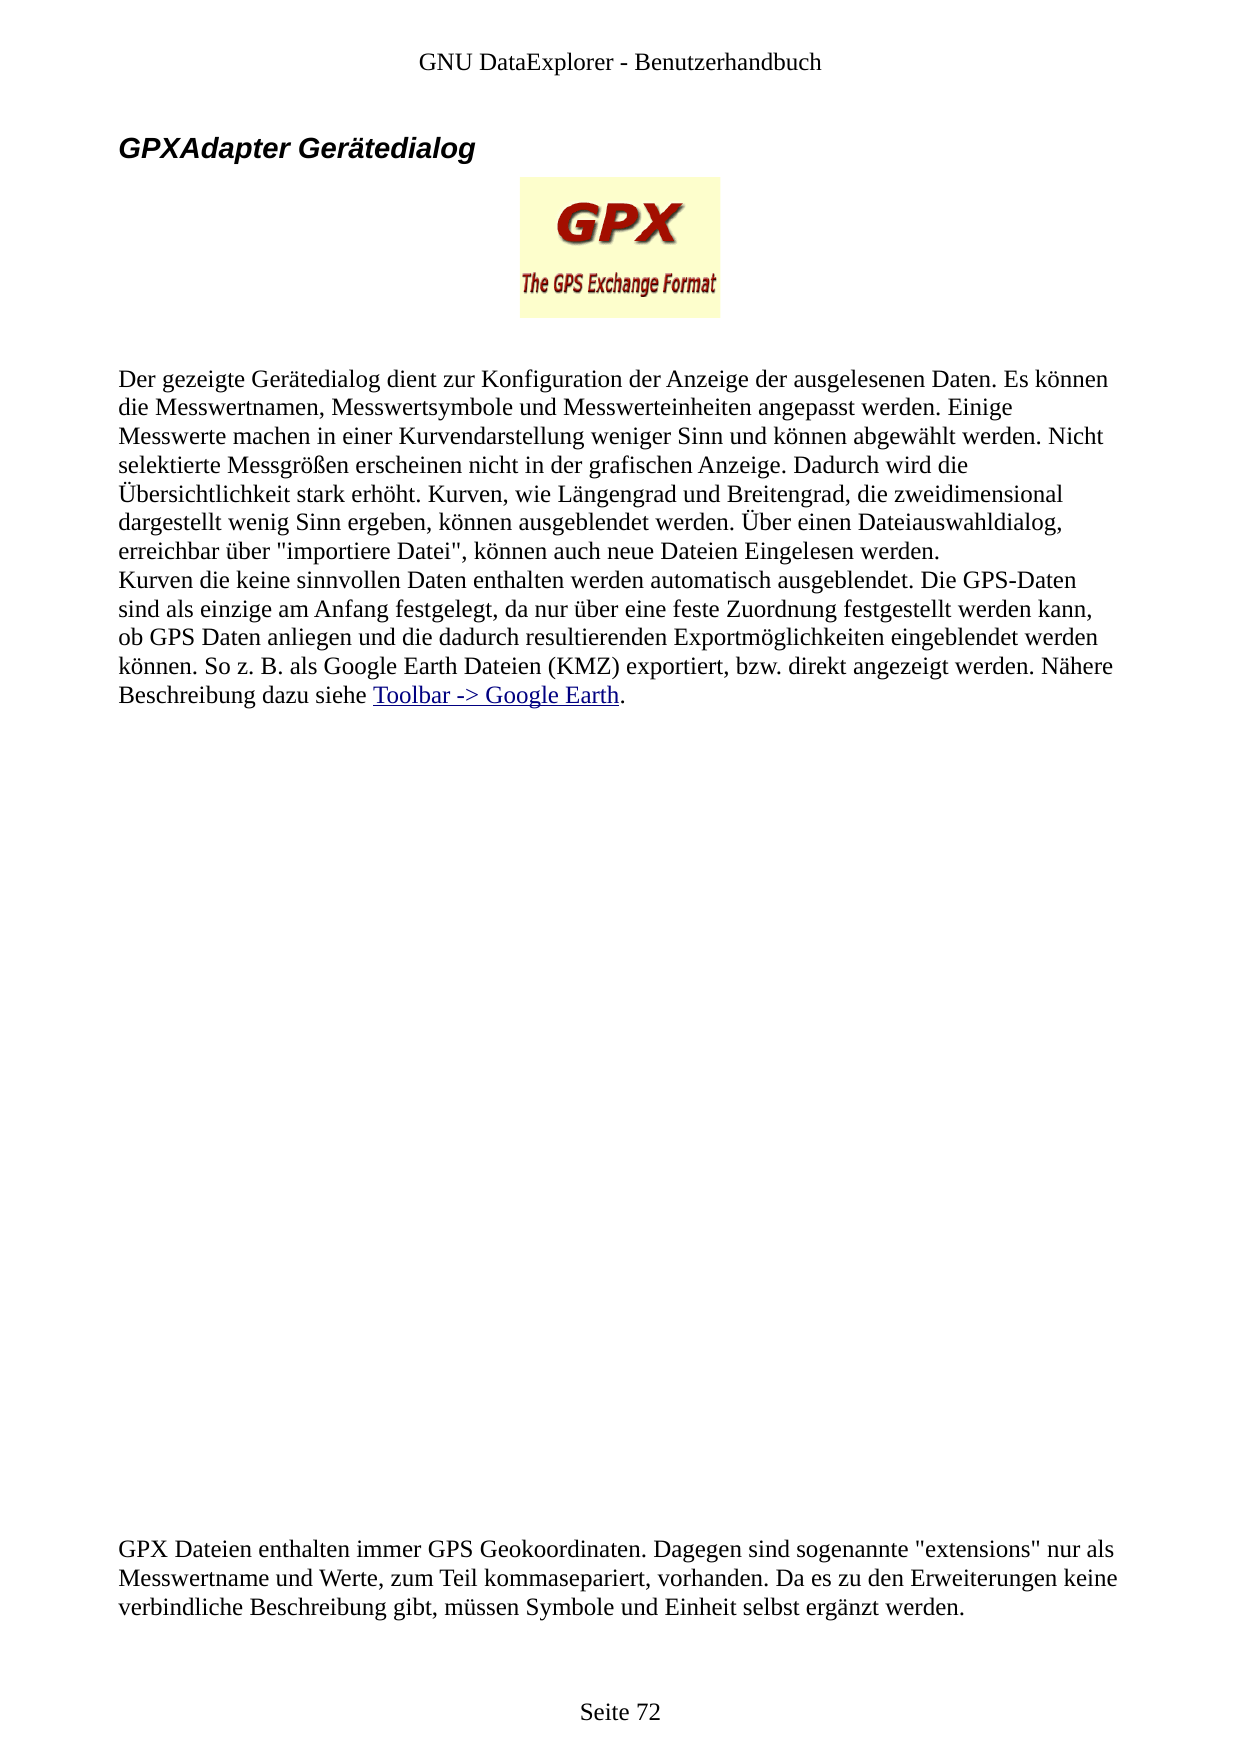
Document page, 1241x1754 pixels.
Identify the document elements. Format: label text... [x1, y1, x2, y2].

subtitle GPXAdapter Gerätedialog [118, 131, 1122, 165]
text GPX Dateien enthalten immer GPS Geokoordinaten. Dagegen sind sogenannte "extensions" nur als Messwertname und Werte, zum Teil kommasepariert, vorhanden. Da es zu den Erweiterungen keine verbindliche Beschreibung gibt, müssen Symbole und Einheit selbst ergänzt werden. [118, 1534, 1122, 1620]
text Der gezeigte Gerätedialog dient zur Konfiguration der Anzeige der ausgelesenen Daten. Es können die Messwertnamen, Messwertsymbole und Messwerteinheiten angepasst werden. Einige Messwerte machen in einer Kurvendarstellung weniger Sinn und können abgewählt werden. Nicht selektierte Messgrößen erscheinen nicht in der grafischen Anzeige. Dadurch wird die Übersichtlichkeit stark erhöht. Kurven, wie Längengrad und Breitengrad, die zweidimensional dargestellt wenig Sinn ergeben, können ausgeblendet werden. Über einen Dateiauswahldialog, erreichbar über "importiere Datei", können auch neue Dateien Eingelesen werden. Kurven die keine sinnvollen Daten enthalten werden automatisch ausgeblendet. Die GPS-Daten sind als einzige am Anfang festgelegt, da nur über eine feste Zuordnung festgestellt werden kann, ob GPS Daten anliegen und die dadurch resultierenden Exportmöglichkeiten eingeblendet werden können. So z. B. als Google Earth Dateien (KMZ) exportiert, bzw. direkt angezeigt werden. Nähere Beschreibung dazu siehe Toolbar -> Google Earth. [118, 364, 1122, 709]
text [118, 1633, 1122, 1662]
picture [519, 177, 721, 318]
